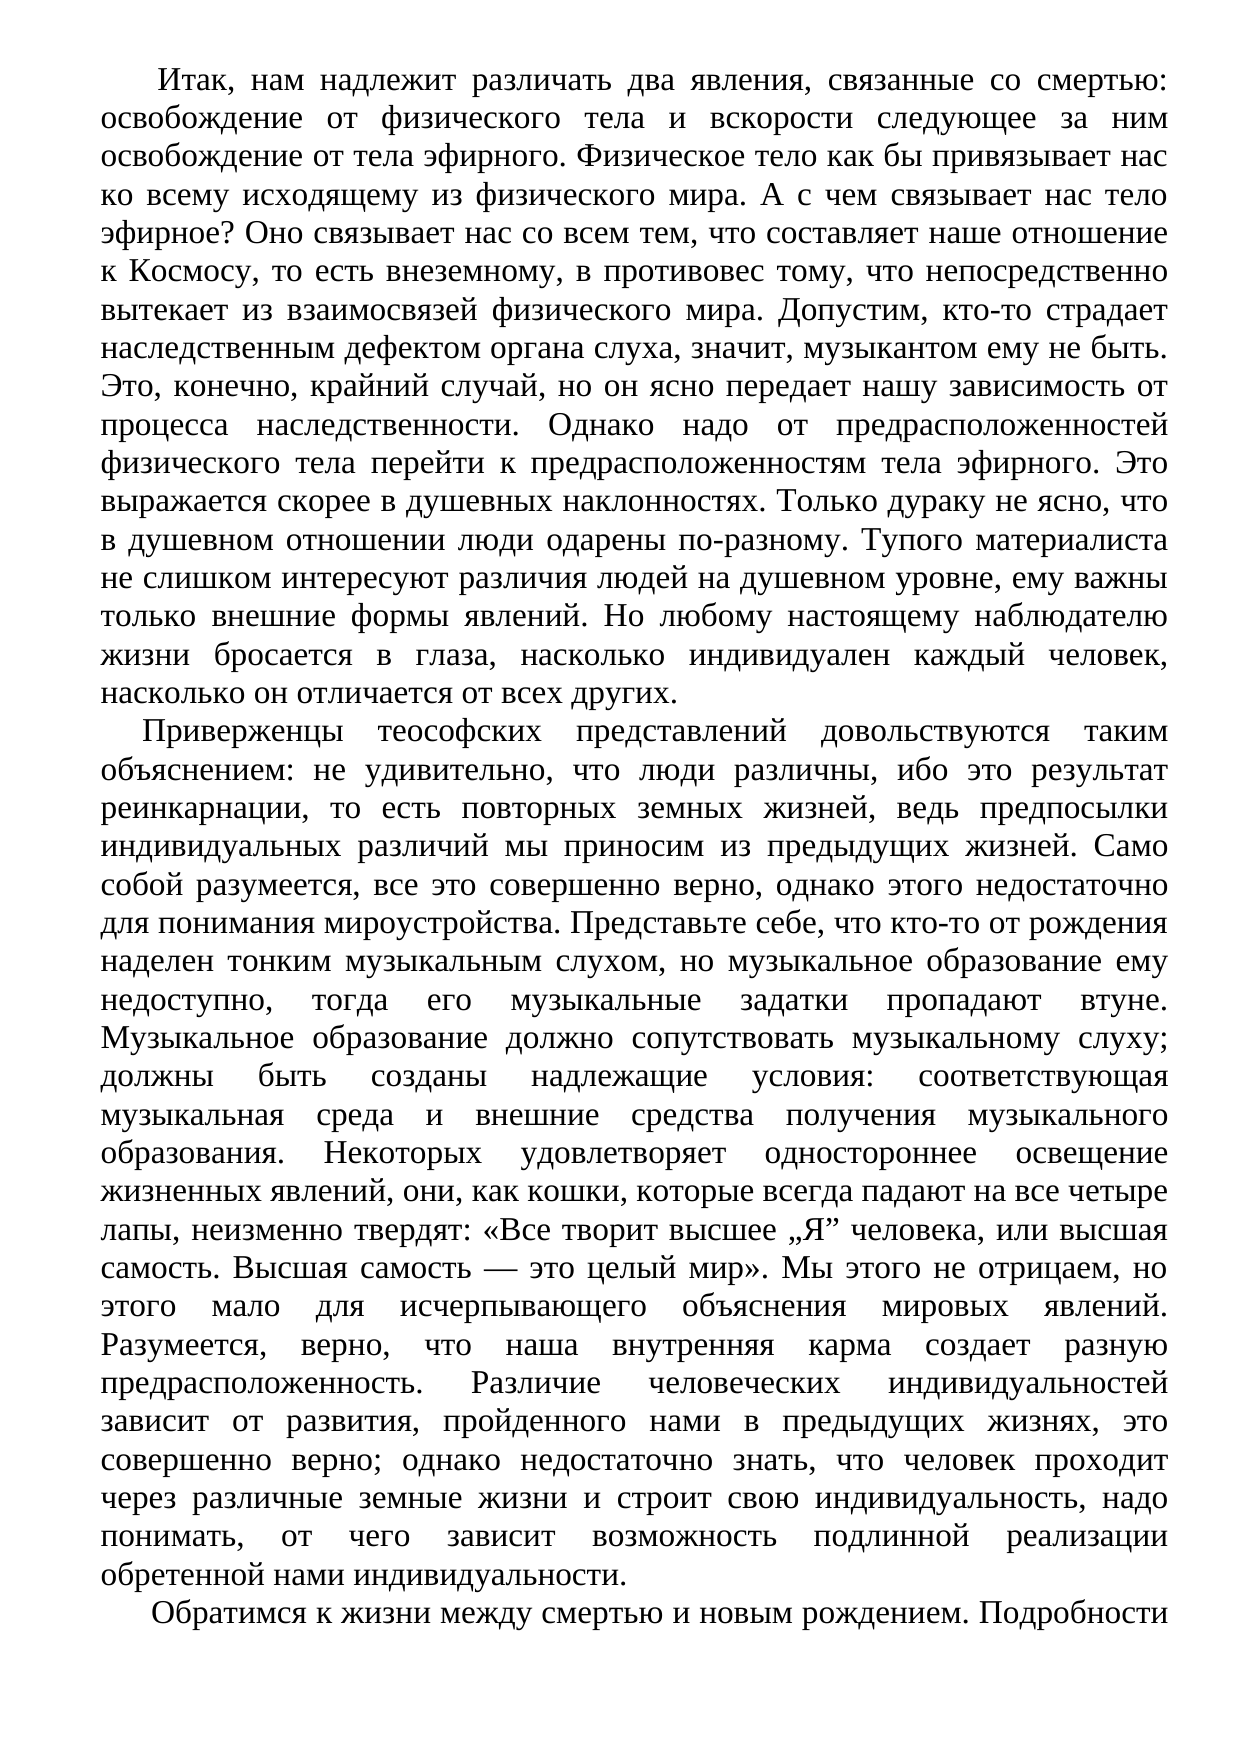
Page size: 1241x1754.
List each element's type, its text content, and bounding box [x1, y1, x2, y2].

text Итак, нам надлежит различать два явления, связанные со смертью: освобождение от физического тела и вскорости следующее за ним освобождение от тела эфирного. Физическое тело как бы привязывает нас ко всему исходящему из физического мира. А с чем связывает нас тело эфирное? Оно связывает нас со всем тем, что составляет наше отношение к Космосу, то есть внеземному, в противовес тому, что непосредственно вытекает из взаимосвязей физического мира. Допустим, кто-то страдает наследственным дефектом органа слуха, значит, музыкантом ему не быть. Это, конечно, крайний случай, но он ясно передает нашу зависимость от процесса наследственности. Однако надо от предрасположенностей физического тела перейти к предрасположенностям тела эфирного. Это выражается скорее в душевных наклонностях. Только дураку не ясно, что в душевном отношении люди одарены по-разному. Тупого материалиста не слишком интересуют различия людей на душевном уровне, ему важны только внешние формы явлений. Но любому настоящему наблюдателю жизни бросается в глаза, насколько индивидуален каждый человек, насколько он отличается от всех других. [100, 59, 1169, 711]
text Обратимся к жизни между смертью и новым рождением. Подробности [100, 1592, 1169, 1631]
text Приверженцы теософских представлений довольствуются таким объяснением: не удивительно, что люди различны, ибо это результат реинкарнации, то есть повторных земных жизней, ведь предпосылки индивидуальных различий мы приносим из предыдущих жизней. Само собой разумеется, все это совершенно верно, однако этого недостаточно для понимания мироустройства. Представьте себе, что кто-то от рождения наделен тонким музыкальным слухом, но музыкальное образование ему недоступно, тогда его музыкальные задатки пропадают втуне. Музыкальное образование должно сопутствовать музыкальному слуху; должны быть созданы надлежащие условия: соответствующая музыкальная среда и внешние средства получения музыкального образования. Некоторых удовлетворяет одностороннее освещение жизненных явлений, они, как кошки, которые всегда падают на все четыре лапы, неизменно твердят: «Все творит высшее „Я” человека, или высшая самость. Высшая самость — это целый мир». Мы этого не отрицаем, но этого мало для исчерпывающего объяснения мировых явлений. Разумеется, верно, что наша внутренняя карма создает разную предрасположенность. Различие человеческих индивидуальностей зависит от развития, пройденного нами в предыдущих жизнях, это совершенно верно; однако недостаточно знать, что человек проходит через различные земные жизни и строит свою индивидуальность, надо понимать, от чего зависит возможность подлинной реализации обретенной нами индивидуальности. [100, 711, 1169, 1592]
